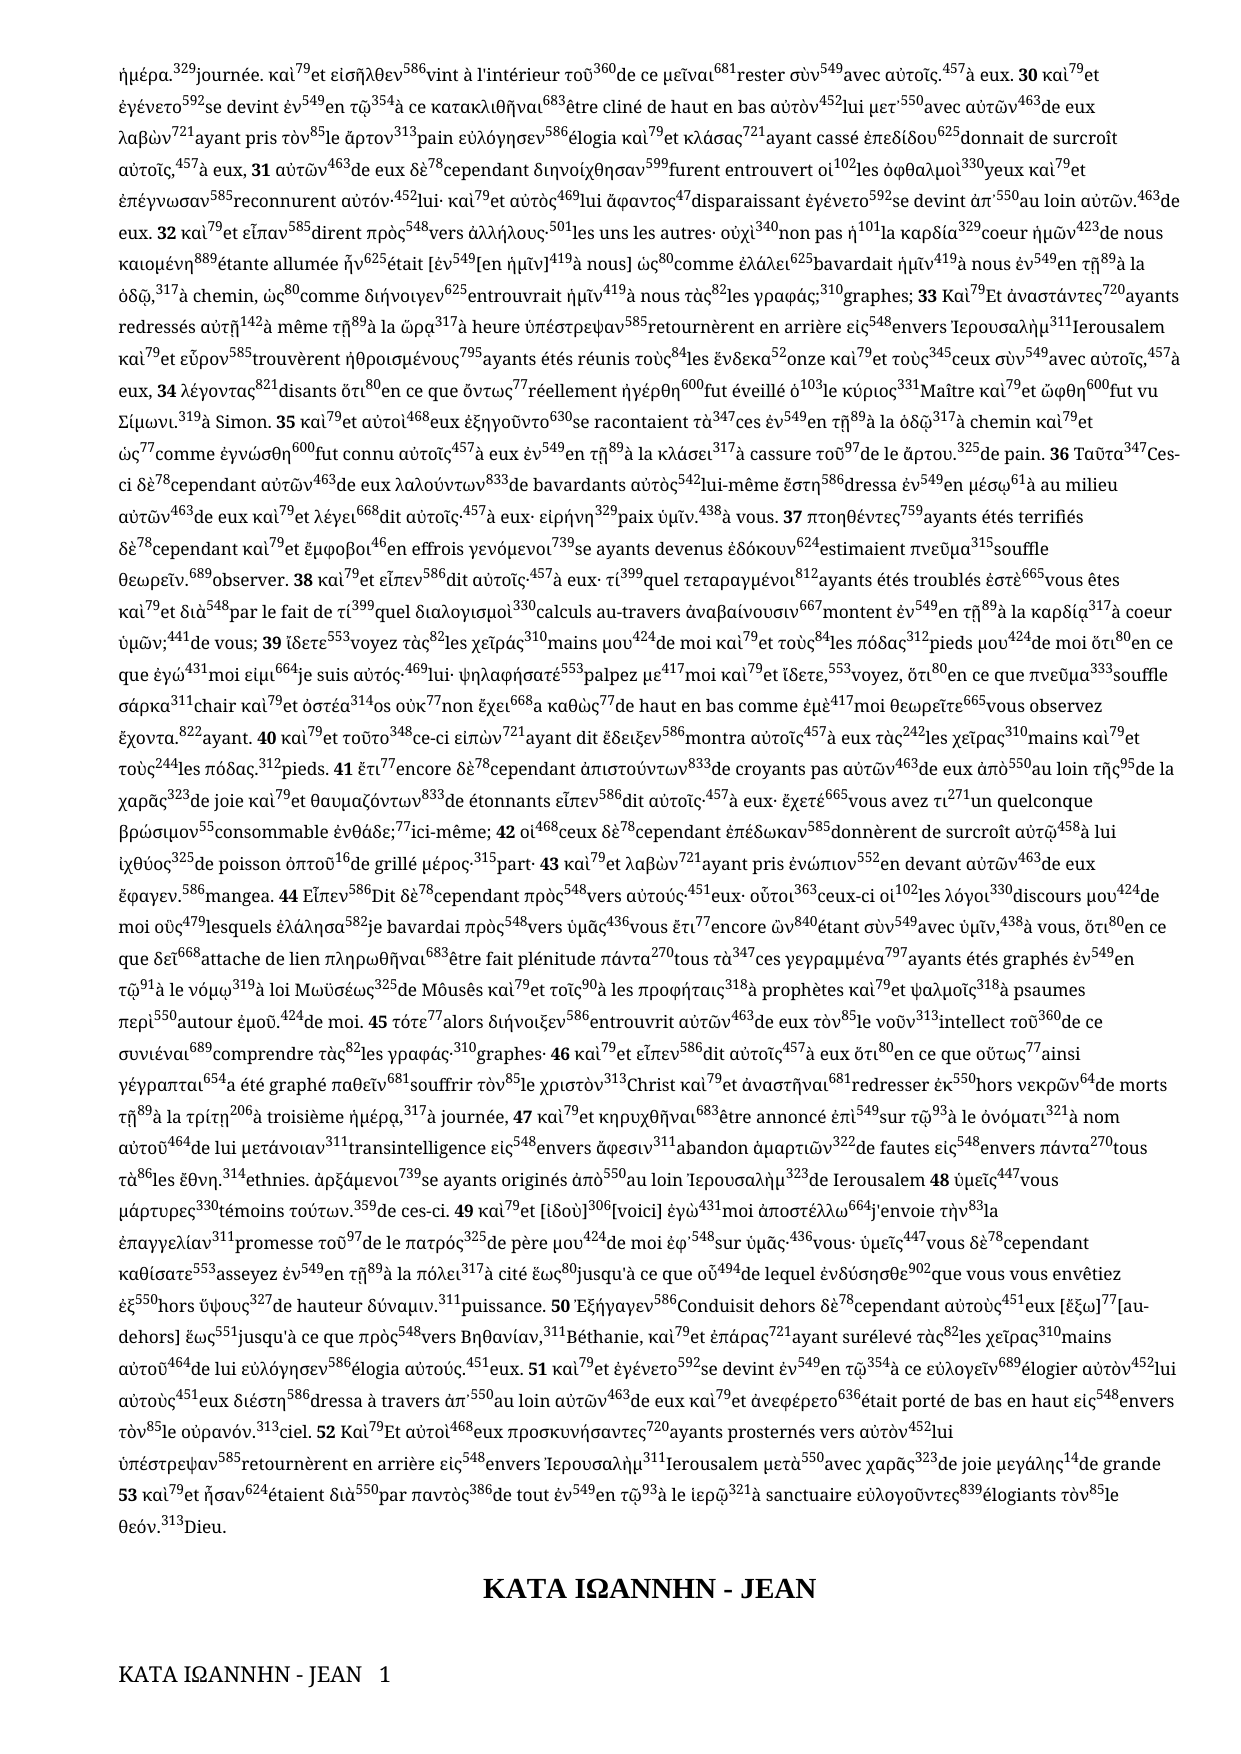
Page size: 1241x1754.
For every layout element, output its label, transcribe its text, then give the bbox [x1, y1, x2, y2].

subtitle ΚΑΤΑ ΙΩΑΝΝΗΝ - JEAN [118, 1572, 1181, 1605]
text 1 Τῇ89à La δὲ78cependant μιᾷ57à une τῶν98de les σαββάτων326de sabbats ὄρθρου325de aube βαθέως16de profond ἐπὶ548sur τὸ87le μνῆμα315monument ἦλθον585vinrent φέρουσαι837portantes ἃ481lesquels ἡτοίμασαν585préparèrent ἀρώματα.314aromates. 2 εὗρον585trouvèrent δὲ78cependant τὸν85le λίθον313pierre ἀποκεκυλισμένον796ayant été roulé au loin ἀπὸ550au loin τοῦ99de le μνημείου,327de mémorial, 3 εἰσελθοῦσαι718ayantes venues à l'intérieur δὲ78cependant οὐχ77non εὗρον585trouvèrent τὸ87le σῶμα315corps τοῦ97de le κυρίου325de Maître Ἰησοῦ.325de Iésous. 4 καὶ79et ἐγένετο592se devint ἐν549en τῷ354à ce ἀπορεῖσθαι690se embarrasser αὐτὰς449elles περὶ550autour τούτου360de ce-ci καὶ79et ἰδοὺ306voici ἄνδρες330hommes δύο196deux ἐπέστησαν585présentèrent αὐταῖς455à elles ἐν549en ἐσθῆτι317à habillement ἀστραπτούσῃ.826à éclairante. 5 ἐμφόβων39de en effrois δὲ78cependant γενομένων731de se ayantes devenues αὐτῶν461de elles καὶ79et κλινουσῶν831de clinantes τὰ246les πρόσωπα314faces εἰς548envers τὴν83la γῆν311terre εἶπαν585dirent πρὸς548vers αὐτάς·449elles· τί399quel ζητεῖτε665vous cherchez τὸν346celui ζῶντα822vivant μετὰ550avec τῶν96de les νεκρῶν;64de morts; 6 οὐκ77non ἔστιν668est ὧδε,77ici, ἀλλ᾽79mais ἠγέρθη.600fut éveillé. μνήσθητε562soyez faits mémoire ὡς77comme ἐλάλησεν586bavarda ὑμῖν438à vous ἔτι77encore ὢν840étant ἐν549en τῇ89à la Γαλιλαίᾳ317à Galilée 7 λέγων840disant τὸν85le υἱὸν313fils τοῦ97de le ἀνθρώπου325de être humain ὅτι80en ce que δεῖ668attache de lien παραδοθῆναι683être transmis εἰς548envers χεῖρας310mains ἀνθρώπων324de êtres humains ἁμαρτωλῶν15de fauteurs καὶ79et σταυρωθῆναι683être crucifié καὶ79et τῇ89à la τρίτῃ206à troisième ἡμέρᾳ317à journée ἀναστῆναι.681redresser. 8 καὶ79et ἐμνήσθησαν599furent fait mémoire τῶν98de les ῥημάτων326de oraux αὐτοῦ.464de lui. 9 Καὶ79Et ὑποστρέψασαι718ayantes retournées en arrière ἀπὸ550au loin τοῦ99de le μνημείου327de mémorial ἀπήγγειλαν585rapportèrent annonce ταῦτα347ces-ci πάντα270tous τοῖς90à les ἕνδεκα58à onze καὶ79et πᾶσιν274à tous τοῖς90à les λοιποῖς.377à restants. 10 ἦσαν624étaient δὲ78cependant ἡ101la Μαγδαληνὴ329Magdalene Μαρία329Maria καὶ79et Ἰωάννα329Ioanna καὶ79et Μαρία329Maria ἡ362celle Ἰακώβου325de Iakobos καὶ79et αἱ100les λοιπαὶ387restantes σὺν549avec αὐταῖς.455à elles. ἔλεγον624disaient πρὸς548vers τοὺς84les ἀποστόλους312envoyés ταῦτα,347ces-ci, 11 καὶ79et ἐφάνησαν599furent apparu en lumière ἐνώπιον552en devant αὐτῶν463de eux ὡσεὶ80comme si λῆρος331radotage τὰ104les ῥήματα332oraux ταῦτα,157ces-ci, καὶ79et ἠπίστουν624croyaient pas αὐταῖς.455à elles. 12 Ὁ103Le δὲ78cependant Πέτρος331Pierre ἀναστὰς721ayant redressé ἔδραμεν586courut ἐπὶ548sur τὸ87le μνημεῖον315mémorial καὶ79et παρακύψας721ayant penché à côté βλέπει668regarde τὰ86les ὀθόνια314étoffes de lins μόνα,116seuls, καὶ79et ἀπῆλθεν586éloigna πρὸς548vers ἑαυτὸν528lui-même θαυμάζων840étonnant τὸ348ce γεγονός.772ayant devenu. 13 Καὶ79Et ἰδοὺ306voici δύο70deux ἐξ550hors αὐτῶν463de eux ἐν549en αὐτῇ142à même τῇ89à la ἡμέρᾳ317à journée ἦσαν624étaient πορευόμενοι866se allants εἰς548envers κώμην311village ἀπέχουσαν820tenante au loin σταδίους312stades ἑξήκοντα178soixante ἀπὸ550au loin Ἰερουσαλήμ,323de Ierousalem, ᾗ484à laquelle ὄνομα333nom Ἐμμαοῦς,329Emmaous, 14 καὶ79et αὐτοὶ468eux ὡμίλουν624conversaient πρὸς548vers ἀλλήλους501les uns les autres περὶ550autour πάντων282de tous τῶν359de ces συμβεβηκότων779de ayants arrivés avec τούτων.359de ces-ci. 15 καὶ79et ἐγένετο592se devint ἐν549en τῷ354à ce ὁμιλεῖν689converser αὐτοὺς451eux καὶ79et συζητεῖν689chercher ensemble καὶ79et αὐτὸς542lui-même Ἰησοῦς331Iésous ἐγγίσας721ayant approché συνεπορεύετο631se allait avec αὐτοῖς,457à eux, 16 οἱ102les δὲ78cependant ὀφθαλμοὶ330yeux αὐτῶν463de eux ἐκρατοῦντο635étaient saisi avec force τοῦ360de ce μὴ77ne pas ἐπιγνῶναι681reconnaître αὐτόν.452lui. 17 εἶπεν586dit δὲ78cependant πρὸς548vers αὐτούς·451eux· τίνες409quels οἱ102les λόγοι330discours οὗτοι155ceux-ci οὓς479lesquels ἀντιβάλλετε665vous jetez en échange πρὸς548vers ἀλλήλους501les uns les autres περιπατοῦντες;839piétinants autour; καὶ79et ἐστάθησαν599furent dressé σκυθρωποί.70airs maussades. 18 ἀποκριθεὶς760ayant été répondu δὲ78cependant εἷς71un ὀνόματι321à nom Κλεοπᾶς331Kléopas εἶπεν586dit πρὸς548vers αὐτόν·452lui· σὺ448toi μόνος132seul παροικεῖς666tu habites maison à côté Ἰερουσαλὴμ311Ierousalem καὶ79et οὐκ77non ἔγνως584tu connus τὰ347ces γενόμενα727se ayants devenus ἐν549en αὐτῇ456à elle ἐν549en ταῖς88à les ἡμέραις316à journées ταύταις;141à celles-ci; 19 καὶ79et εἶπεν586dit αὐτοῖς·457à eux· ποῖα;398quels; οἱ468ceux δὲ78cependant εἶπαν585dirent αὐτῷ·458à lui· τὰ347ces περὶ550autour Ἰησοῦ325de Iésous τοῦ97de le Ναζαρηνοῦ,16de Nazarénien, ὃς498lequel ἐγένετο592se devint ἀνὴρ331homme προφήτης331prophète δυνατὸς22puissant ἐν549en ἔργῳ321à travail καὶ79et λόγῳ319à discours ἐναντίον552en-présence τοῦ97de le θεοῦ325de Dieu καὶ79et παντὸς281de tout τοῦ97de le λαοῦ,325de peuple, 20 ὅπως77de telle manière que τε79en outre παρέδωκαν585transmirent αὐτὸν452lui οἱ102les ἀρχιερεῖς330chefs sacrificateurs καὶ79et οἱ102les ἄρχοντες330chefs ἡμῶν423de nous εἰς548envers κρίμα315objet de jugement θανάτου325de trépas καὶ79et ἐσταύρωσαν585crucifièrent αὐτόν.452lui. 21 ἡμεῖς430nous δὲ78cependant ἠλπίζομεν620nous espérions ὅτι80en ce que αὐτός469lui ἐστιν668est ὁ364celui μέλλων840imminant λυτροῦσθαι690se rançonner τὸν85le Ἰσραήλ·313Israël· ἀλλά79mais γε340du moins καὶ77aussi σὺν549avec πᾶσιν276à tous τούτοις353à ces-ci τρίτην201troisième ταύτην136celle-ci ἡμέραν311journée ἄγει668conduit ἀφ᾽550au loin οὗ492de lequel ταῦτα365ces-ci ἐγένετο.592se devint. 22 ἀλλὰ79mais καὶ77aussi γυναῖκές328femmes τινες284des quelconques ἐξ550hors ἡμῶν423de nous ἐξέστησαν585extasièrent ἡμᾶς,416nous, γενόμεναι737se ayantes devenues ὀρθριναὶ68matinales ἐπὶ548sur τὸ87le μνημεῖον,315mémorial, 23 καὶ79et μὴ77ne pas εὑροῦσαι718ayantes trouvées τὸ87le σῶμα315corps αὐτοῦ464de lui ἦλθον585vinrent λέγουσαι837disantes καὶ77aussi ὀπτασίαν311apparition ἀγγέλων324de anges ἑωρακέναι,686avoir vu, οἳ497lesquels λέγουσιν667disent αὐτὸν452lui ζῆν.689vivre. 24 καὶ79et ἀπῆλθόν585éloignèrent τινες389des quelconques τῶν357de ceux σὺν549avec ἡμῖν419à nous ἐπὶ548sur τὸ87le μνημεῖον315mémorial καὶ79et εὗρον585trouvèrent οὕτως77ainsi καθὼς77de haut en bas comme καὶ77aussi αἱ100les γυναῖκες328femmes εἶπον,585dirent, αὐτὸν452lui δὲ78cependant οὐκ77non εἶδον.585virent. 25 Καὶ79Et αὐτὸς469lui εἶπεν586dit πρὸς548vers αὐτούς·451eux· ὦ340O ἀνόητοι75inintelligents καὶ79et βραδεῖς75lents τῇ89à la καρδίᾳ317à coeur τοῦ360de ce πιστεύειν689croire ἐπὶ549sur πᾶσιν379à tous οἷς487à lesquels ἐλάλησαν585bavardèrent οἱ102les προφῆται·330prophètes· 26 οὐχὶ340non pas ταῦτα347ces-ci ἔδει625attachait de lien παθεῖν681souffrir τὸν85le χριστὸν313Christ καὶ79et εἰσελθεῖν681venir à l'intérieur εἰς548envers τὴν83la δόξαν311gloire αὐτοῦ;464de lui; 27 καὶ79et ἀρξάμενος740se ayant originé ἀπὸ550au loin Μωϋσέως325de Môusês καὶ79et ἀπὸ550au loin πάντων280de tous τῶν96de les προφητῶν324de prophètes διερμήνευσεν586interpréta en détail αὐτοῖς457à eux ἐν549en πάσαις272à toutes ταῖς88à les γραφαῖς316à graphes τὰ347ces περὶ550autour ἑαυτοῦ.537de lui-même. 28 Καὶ79Et ἤγγισαν585approchèrent εἰς548envers τὴν83la κώμην311village οὗ77où ἐπορεύοντο,630se allaient, καὶ79et αὐτὸς469lui προσεποιήσατο592se fit auprès πορρώτερον77plus loin devant πορεύεσθαι.690se aller. 29 καὶ79et παρεβιάσαντο591se furent violent auprès αὐτὸν452lui λέγοντες·839disants· μεῖνον554reste μεθ᾽550avec ἡμῶν,423de nous, ὅτι80en ce que πρὸς548vers ἑσπέραν311soirée ἐστὶν668est καὶ79et κέκλικεν642a cliné ἤδη77déjà ἡ101la ἡμέρα.329journée. καὶ79et εἰσῆλθεν586vint à l'intérieur τοῦ360de ce μεῖναι681rester σὺν549avec αὐτοῖς.457à eux. 30 καὶ79et ἐγένετο592se devint ἐν549en τῷ354à ce κατακλιθῆναι683être cliné de haut en bas αὐτὸν452lui μετ᾽550avec αὐτῶν463de eux λαβὼν721ayant pris τὸν85le ἄρτον313pain εὐλόγησεν586élogia καὶ79et κλάσας721ayant cassé ἐπεδίδου625donnait de surcroît αὐτοῖς,457à eux, 31 αὐτῶν463de eux δὲ78cependant διηνοίχθησαν599furent entrouvert οἱ102les ὀφθαλμοὶ330yeux καὶ79et ἐπέγνωσαν585reconnurent αὐτόν·452lui· καὶ79et αὐτὸς469lui ἄφαντος47disparaissant ἐγένετο592se devint ἀπ᾽550au loin αὐτῶν.463de eux. 32 καὶ79et εἶπαν585dirent πρὸς548vers ἀλλήλους·501les uns les autres· οὐχὶ340non pas ἡ101la καρδία329coeur ἡμῶν423de nous καιομένη889étante allumée ἦν625était [ἐν549[en ἡμῖν]419à nous] ὡς80comme ἐλάλει625bavardait ἡμῖν419à nous ἐν549en τῇ89à la ὁδῷ,317à chemin, ὡς80comme διήνοιγεν625entrouvrait ἡμῖν419à nous τὰς82les γραφάς;310graphes; 33 Καὶ79Et ἀναστάντες720ayants redressés αὐτῇ142à même τῇ89à la ὥρᾳ317à heure ὑπέστρεψαν585retournèrent en arrière εἰς548envers Ἰερουσαλὴμ311Ierousalem καὶ79et εὗρον585trouvèrent ἠθροισμένους795ayants étés réunis τοὺς84les ἕνδεκα52onze καὶ79et τοὺς345ceux σὺν549avec αὐτοῖς,457à eux, 34 λέγοντας821disants ὅτι80en ce que ὄντως77réellement ἠγέρθη600fut éveillé ὁ103le κύριος331Maître καὶ79et ὤφθη600fut vu Σίμωνι.319à Simon. 35 καὶ79et αὐτοὶ468eux ἐξηγοῦντο630se racontaient τὰ347ces ἐν549en τῇ89à la ὁδῷ317à chemin καὶ79et ὡς77comme ἐγνώσθη600fut connu αὐτοῖς457à eux ἐν549en τῇ89à la κλάσει317à cassure τοῦ97de le ἄρτου.325de pain. 36 Ταῦτα347Ces-ci δὲ78cependant αὐτῶν463de eux λαλούντων833de bavardants αὐτὸς542lui-même ἔστη586dressa ἐν549en μέσῳ61à au milieu αὐτῶν463de eux καὶ79et λέγει668dit αὐτοῖς·457à eux· εἰρήνη329paix ὑμῖν.438à vous. 37 πτοηθέντες759ayants étés terrifiés δὲ78cependant καὶ79et ἔμφοβοι46en effrois γενόμενοι739se ayants devenus ἐδόκουν624estimaient πνεῦμα315souffle θεωρεῖν.689observer. 38 καὶ79et εἶπεν586dit αὐτοῖς·457à eux· τί399quel τεταραγμένοι812ayants étés troublés ἐστὲ665vous êtes καὶ79et διὰ548par le fait de τί399quel διαλογισμοὶ330calculs au-travers ἀναβαίνουσιν667montent ἐν549en τῇ89à la καρδίᾳ317à coeur ὑμῶν;441de vous; 39 ἴδετε553voyez τὰς82les χεῖράς310mains μου424de moi καὶ79et τοὺς84les πόδας312pieds μου424de moi ὅτι80en ce que ἐγώ431moi εἰμι664je suis αὐτός·469lui· ψηλαφήσατέ553palpez με417moi καὶ79et ἴδετε,553voyez, ὅτι80en ce que πνεῦμα333souffle σάρκα311chair καὶ79et ὀστέα314os οὐκ77non ἔχει668a καθὼς77de haut en bas comme ἐμὲ417moi θεωρεῖτε665vous observez ἔχοντα.822ayant. 40 καὶ79et τοῦτο348ce-ci εἰπὼν721ayant dit ἔδειξεν586montra αὐτοῖς457à eux τὰς242les χεῖρας310mains καὶ79et τοὺς244les πόδας.312pieds. 41 ἔτι77encore δὲ78cependant ἀπιστούντων833de croyants pas αὐτῶν463de eux ἀπὸ550au loin τῆς95de la χαρᾶς323de joie καὶ79et θαυμαζόντων833de étonnants εἶπεν586dit αὐτοῖς·457à eux· ἔχετέ665vous avez τι271un quelconque βρώσιμον55consommable ἐνθάδε;77ici-même; 42 οἱ468ceux δὲ78cependant ἐπέδωκαν585donnèrent de surcroît αὐτῷ458à lui ἰχθύος325de poisson ὀπτοῦ16de grillé μέρος·315part· 43 καὶ79et λαβὼν721ayant pris ἐνώπιον552en devant αὐτῶν463de eux ἔφαγεν.586mangea. 44 Εἶπεν586Dit δὲ78cependant πρὸς548vers αὐτούς·451eux· οὗτοι363ceux-ci οἱ102les λόγοι330discours μου424de moi οὓς479lesquels ἐλάλησα582je bavardai πρὸς548vers ὑμᾶς436vous ἔτι77encore ὢν840étant σὺν549avec ὑμῖν,438à vous, ὅτι80en ce que δεῖ668attache de lien πληρωθῆναι683être fait plénitude πάντα270tous τὰ347ces γεγραμμένα797ayants étés graphés ἐν549en τῷ91à le νόμῳ319à loi Μωϋσέως325de Môusês καὶ79et τοῖς90à les προφήταις318à prophètes καὶ79et ψαλμοῖς318à psaumes περὶ550autour ἐμοῦ.424de moi. 45 τότε77alors διήνοιξεν586entrouvrit αὐτῶν463de eux τὸν85le νοῦν313intellect τοῦ360de ce συνιέναι689comprendre τὰς82les γραφάς·310graphes· 46 καὶ79et εἶπεν586dit αὐτοῖς457à eux ὅτι80en ce que οὕτως77ainsi γέγραπται654a été graphé παθεῖν681souffrir τὸν85le χριστὸν313Christ καὶ79et ἀναστῆναι681redresser ἐκ550hors νεκρῶν64de morts τῇ89à la τρίτῃ206à troisième ἡμέρᾳ,317à journée, 47 καὶ79et κηρυχθῆναι683être annoncé ἐπὶ549sur τῷ93à le ὀνόματι321à nom αὐτοῦ464de lui μετάνοιαν311transintelligence εἰς548envers ἄφεσιν311abandon ἁμαρτιῶν322de fautes εἰς548envers πάντα270tous τὰ86les ἔθνη.314ethnies. ἀρξάμενοι739se ayants originés ἀπὸ550au loin Ἰερουσαλὴμ323de Ierousalem 48 ὑμεῖς447vous μάρτυρες330témoins τούτων.359de ces-ci. 49 καὶ79et [ἰδοὺ]306[voici] ἐγὼ431moi ἀποστέλλω664j'envoie τὴν83la ἐπαγγελίαν311promesse τοῦ97de le πατρός325de père μου424de moi ἐφ᾽548sur ὑμᾶς·436vous· ὑμεῖς447vous δὲ78cependant καθίσατε553asseyez ἐν549en τῇ89à la πόλει317à cité ἕως80jusqu'à ce que οὗ494de lequel ἐνδύσησθε902que vous vous envêtiez ἐξ550hors ὕψους327de hauteur δύναμιν.311puissance. 50 Ἐξήγαγεν586Conduisit dehors δὲ78cependant αὐτοὺς451eux [ἔξω]77[au-dehors] ἕως551jusqu'à ce que πρὸς548vers Βηθανίαν,311Béthanie, καὶ79et ἐπάρας721ayant surélevé τὰς82les χεῖρας310mains αὐτοῦ464de lui εὐλόγησεν586élogia αὐτούς.451eux. 51 καὶ79et ἐγένετο592se devint ἐν549en τῷ354à ce εὐλογεῖν689élogier αὐτὸν452lui αὐτοὺς451eux διέστη586dressa à travers ἀπ᾽550au loin αὐτῶν463de eux καὶ79et ἀνεφέρετο636était porté de bas en haut εἰς548envers τὸν85le οὐρανόν.313ciel. 52 Καὶ79Et αὐτοὶ468eux προσκυνήσαντες720ayants prosternés vers αὐτὸν452lui ὑπέστρεψαν585retournèrent en arrière εἰς548envers Ἰερουσαλὴμ311Ierousalem μετὰ550avec χαρᾶς323de joie μεγάλης14de grande 53 καὶ79et ἦσαν624étaient διὰ550par παντὸς386de tout ἐν549en τῷ93à le ἱερῷ321à sanctuaire εὐλογοῦντες839élogiants τὸν85le θεόν.313Dieu. [118, 59, 1181, 1538]
text ΚΑΤΑ ΙΩΑΝΝΗΝ - JEAN 1 [118, 1659, 1181, 1689]
